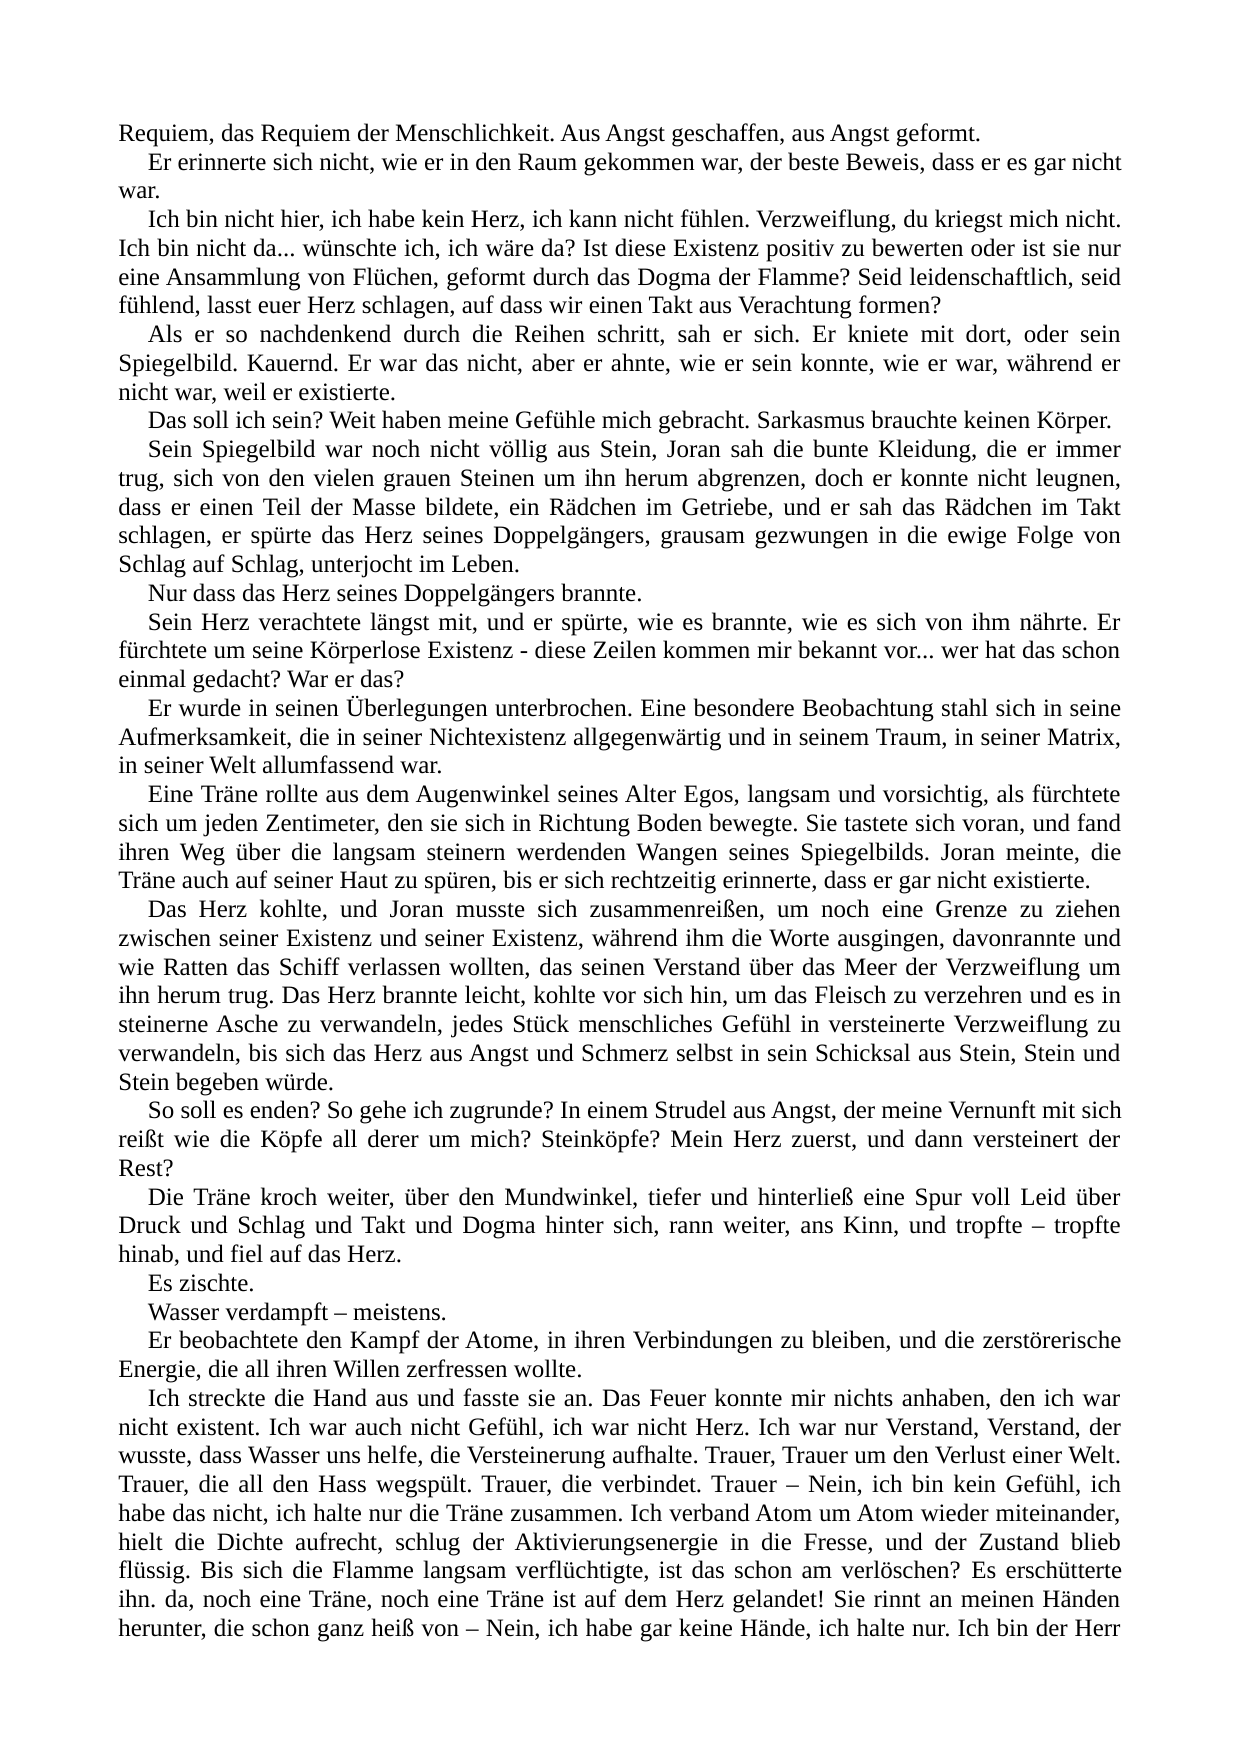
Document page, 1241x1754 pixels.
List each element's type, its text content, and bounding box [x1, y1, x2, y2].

text Das Herz kohlte, und Joran musste sich zusammenreißen, um noch eine Grenze zu ziehen zwischen seiner Existenz und seiner Existenz, während ihm die Worte ausgingen, davonrannte und wie Ratten das Schiff verlassen wollten, das seinen Verstand über das Meer der Verzweiflung um ihn herum trug. Das Herz brannte leicht, kohlte vor sich hin, um das Fleisch zu verzehren und es in steinerne Asche zu verwandeln, jedes Stück menschliches Gefühl in versteinerte Verzweiflung zu verwandeln, bis sich das Herz aus Angst und Schmerz selbst in sein Schicksal aus Stein, Stein und Stein begeben würde. [118, 894, 1122, 1096]
text Nur dass das Herz seines Doppelgängers brannte. [118, 578, 1122, 607]
text Sein Herz verachtete längst mit, und er spürte, wie es brannte, wie es sich von ihm nährte. Er fürchtete um seine Körperlose Existenz - diese Zeilen kommen mir bekannt vor... wer hat das schon einmal gedacht? War er das? [118, 607, 1122, 693]
text Er erinnerte sich nicht, wie er in den Raum gekommen war, der beste Beweis, dass er es gar nicht war. [118, 147, 1122, 204]
text Er wurde in seinen Überlegungen unterbrochen. Eine besondere Beobachtung stahl sich in seine Aufmerksamkeit, die in seiner Nichtexistenz allgegenwärtig und in seinem Traum, in seiner Matrix, in seiner Welt allumfassend war. [118, 693, 1122, 779]
text Es zischte. [118, 1268, 1122, 1297]
text Requiem, das Requiem der Menschlichkeit. Aus Angst geschaffen, aus Angst geformt. [118, 118, 1122, 147]
text Das soll ich sein? Weit haben meine Gefühle mich gebracht. Sarkasmus brauchte keinen Körper. [118, 406, 1122, 434]
text Ich bin nicht hier, ich habe kein Herz, ich kann nicht fühlen. Verzweiflung, du kriegst mich nicht. Ich bin nicht da... wünschte ich, ich wäre da? Ist diese Existenz positiv zu bewerten oder ist sie nur eine Ansammlung von Flüchen, geformt durch das Dogma der Flamme? Seid leidenschaftlich, seid fühlend, lasst euer Herz schlagen, auf dass wir einen Takt aus Verachtung formen? [118, 204, 1122, 319]
text Er beobachtete den Kampf der Atome, in ihren Verbindungen zu bleiben, und die zerstörerische Energie, die all ihren Willen zerfressen wollte. [118, 1326, 1122, 1383]
text Ich streckte die Hand aus und fasste sie an. Das Feuer konnte mir nichts anhaben, den ich war nicht existent. Ich war auch nicht Gefühl, ich war nicht Herz. Ich war nur Verstand, Verstand, der wusste, dass Wasser uns helfe, die Versteinerung aufhalte. Trauer, Trauer um den Verlust einer Welt. Trauer, die all den Hass wegspült. Trauer, die verbindet. Trauer – Nein, ich bin kein Gefühl, ich habe das nicht, ich halte nur die Träne zusammen. Ich verband Atom um Atom wieder miteinander, hielt die Dichte aufrecht, schlug der Aktivierungsenergie in die Fresse, und der Zustand blieb flüssig. Bis sich die Flamme langsam verflüchtigte, ist das schon am verlöschen? Es erschütterte ihn. da, noch eine Träne, noch eine Träne ist auf dem Herz gelandet! Sie rinnt an meinen Händen herunter, die schon ganz heiß von – Nein, ich habe gar keine Hände, ich halte nur. Ich bin der Herr [118, 1383, 1122, 1642]
text So soll es enden? So gehe ich zugrunde? In einem Strudel aus Angst, der meine Vernunft mit sich reißt wie die Köpfe all derer um mich? Steinköpfe? Mein Herz zuerst, und dann versteinert der Rest? [118, 1096, 1122, 1182]
text Die Träne kroch weiter, über den Mundwinkel, tiefer und hinterließ eine Spur voll Leid über Druck und Schlag und Takt und Dogma hinter sich, rann weiter, ans Kinn, und tropfte – tropfte hinab, und fiel auf das Herz. [118, 1182, 1122, 1268]
text Als er so nachdenkend durch die Reihen schritt, sah er sich. Er kniete mit dort, oder sein Spiegelbild. Kauernd. Er war das nicht, aber er ahnte, wie er sein konnte, wie er war, während er nicht war, weil er existierte. [118, 319, 1122, 406]
text Wasser verdampft – meistens. [118, 1297, 1122, 1326]
text Sein Spiegelbild war noch nicht völlig aus Stein, Joran sah die bunte Kleidung, die er immer trug, sich von den vielen grauen Steinen um ihn herum abgrenzen, doch er konnte nicht leugnen, dass er einen Teil der Masse bildete, ein Rädchen im Getriebe, und er sah das Rädchen im Takt schlagen, er spürte das Herz seines Doppelgängers, grausam gezwungen in die ewige Folge von Schlag auf Schlag, unterjocht im Leben. [118, 434, 1122, 578]
text Eine Träne rollte aus dem Augenwinkel seines Alter Egos, langsam und vorsichtig, als fürchtete sich um jeden Zentimeter, den sie sich in Richtung Boden bewegte. Sie tastete sich voran, und fand ihren Weg über die langsam steinern werdenden Wangen seines Spiegelbilds. Joran meinte, die Träne auch auf seiner Haut zu spüren, bis er sich rechtzeitig erinnerte, dass er gar nicht existierte. [118, 779, 1122, 894]
